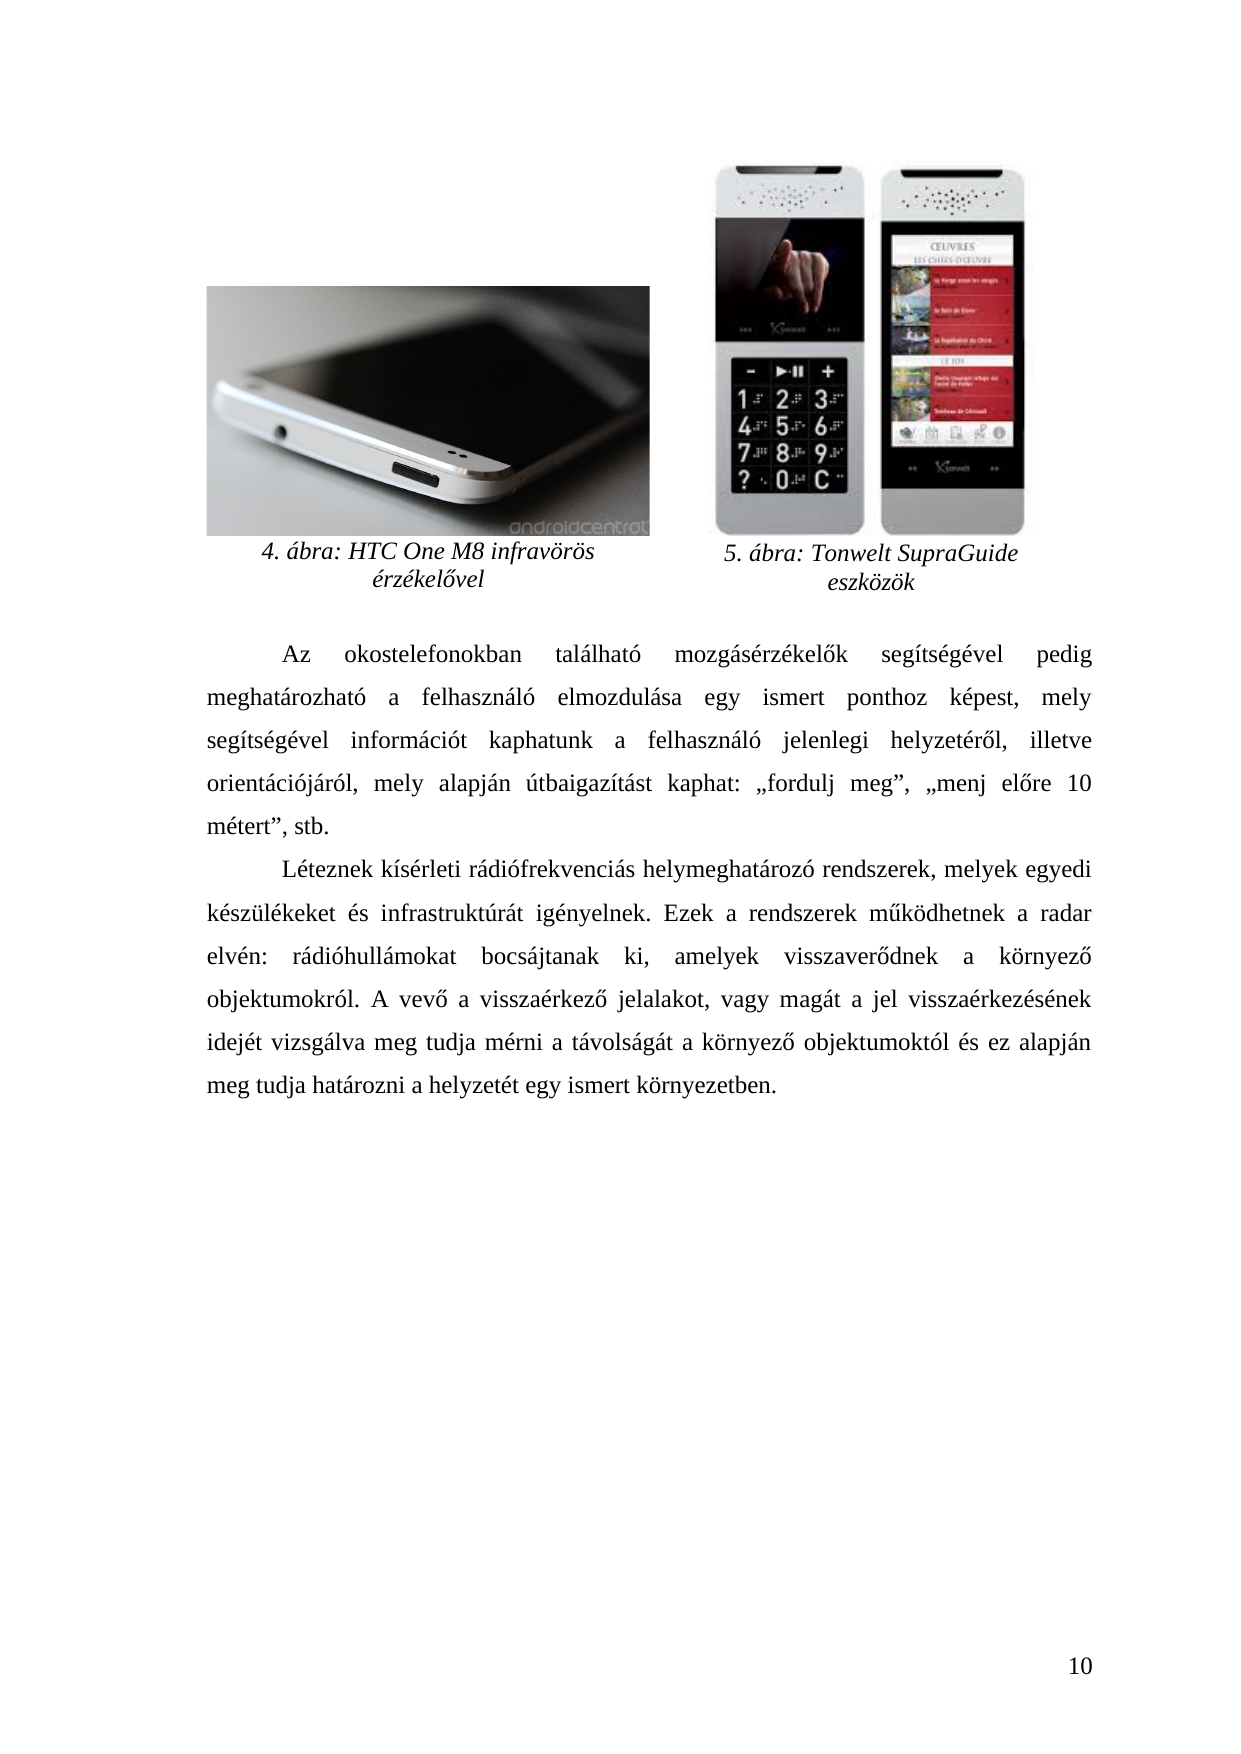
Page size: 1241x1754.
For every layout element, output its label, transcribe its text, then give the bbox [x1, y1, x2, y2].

table_header [709, 148, 1033, 160]
picture [206, 286, 650, 536]
table_header [650, 148, 1093, 639]
text Az okostelefonokban található mozgásérzékelők segítségével pedig meghatározható a felhasználó elmozdulása egy ismert ponthoz képest, mely segítségével információt kaphatunk a felhasználó jelenlegi helyzetéről, illetve orientációjáról, mely alapján útbaigazítást kaphat: „fordulj meg”, „menj előre 10 métert”, stb. [207, 639, 1093, 840]
picture [708, 160, 1034, 539]
table_header [207, 536, 649, 639]
text Léteznek kísérleti rádiófrekvenciás helymeghatározó rendszerek, melyek egyedi készülékeket és infrastruktúrát igényelnek. Ezek a rendszerek működhetnek a radar elvén: rádióhullámokat bocsájtanak ki, amelyek visszaverődnek a környező objektumokról. A vevő a visszaérkező jelalakot, vagy magát a jel visszaérkezésének idejét vizsgálva meg tudja mérni a távolságát a környező objektumoktól és ez alapján meg tudja határozni a helyzetét egy ismert környezetben. [207, 854, 1093, 1099]
table_header [207, 148, 649, 286]
